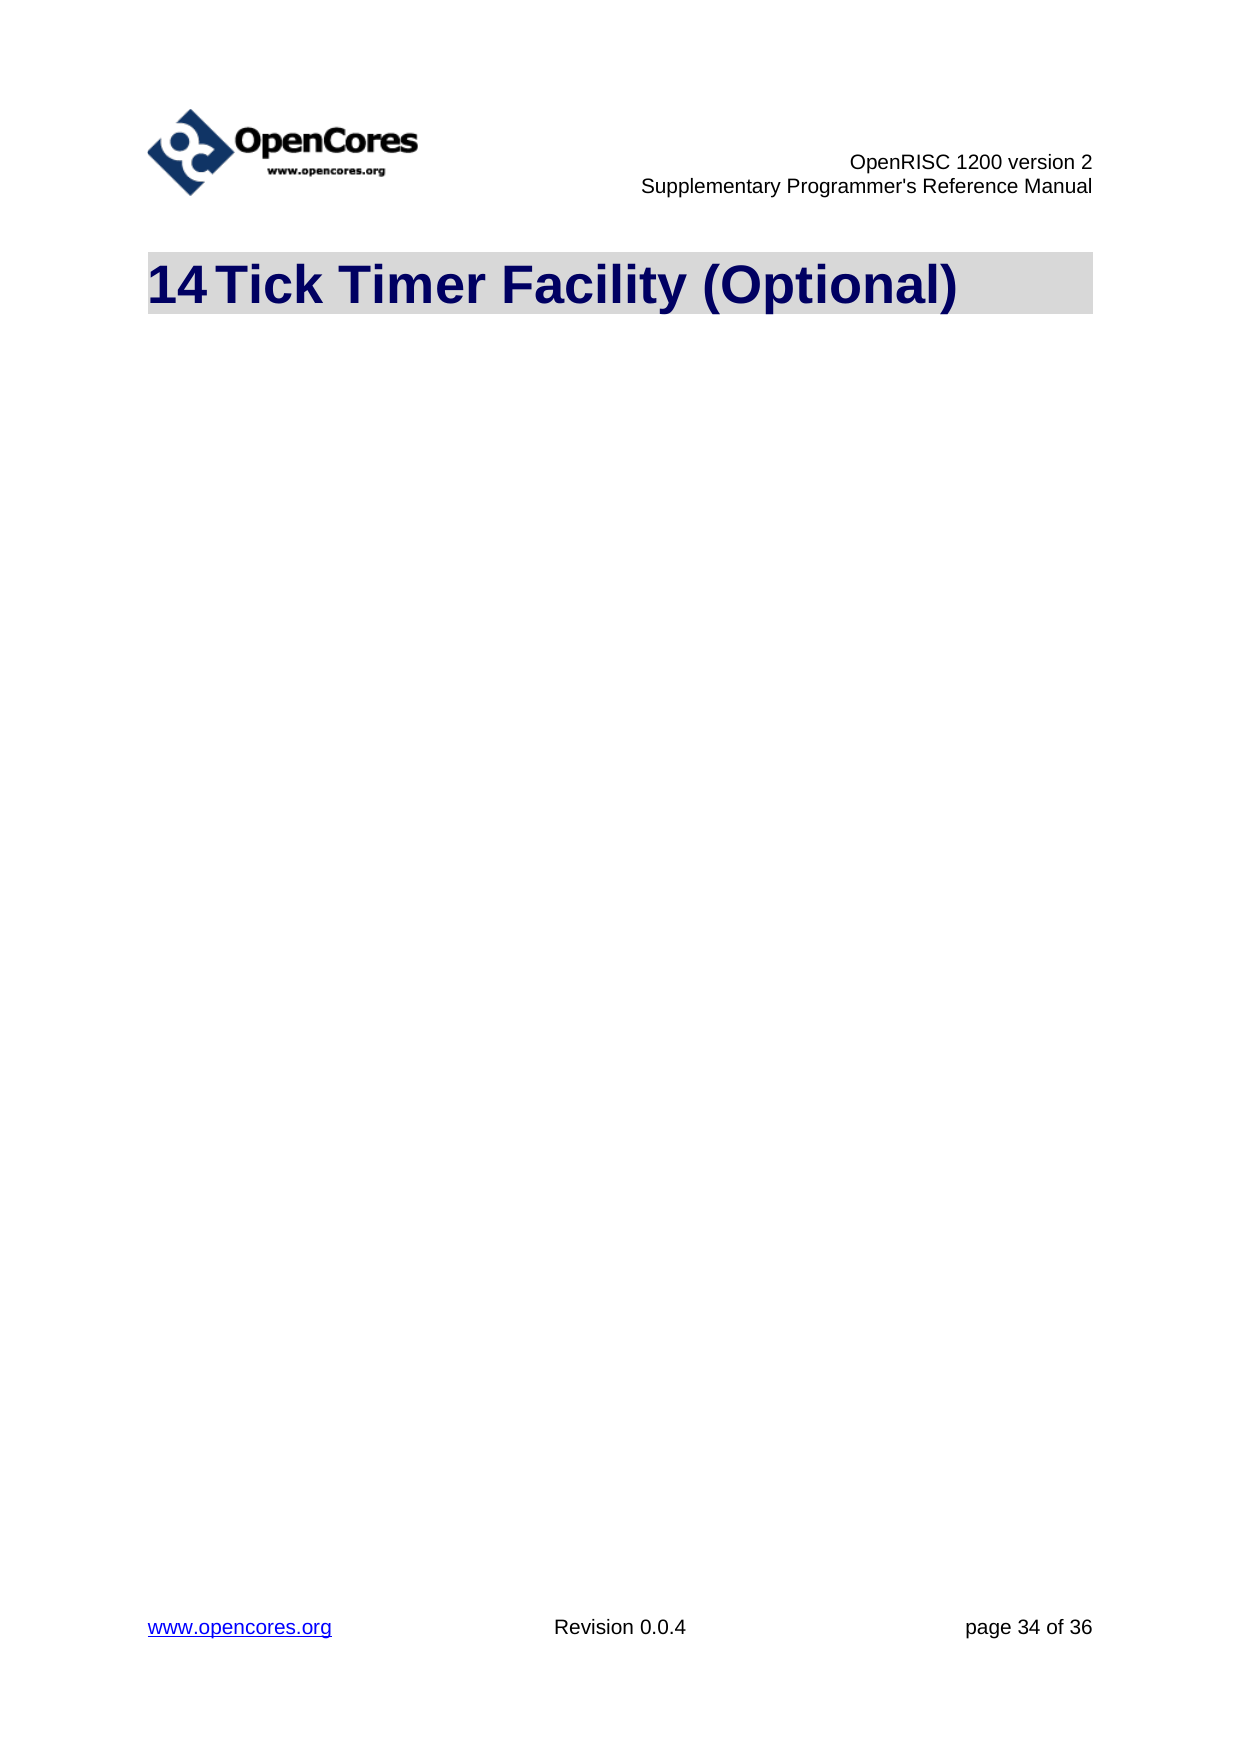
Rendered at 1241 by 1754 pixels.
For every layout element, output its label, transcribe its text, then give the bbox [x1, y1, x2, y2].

picture [147, 109, 418, 196]
subtitle Tick Timer Facility (Optional) [148, 252, 1093, 314]
